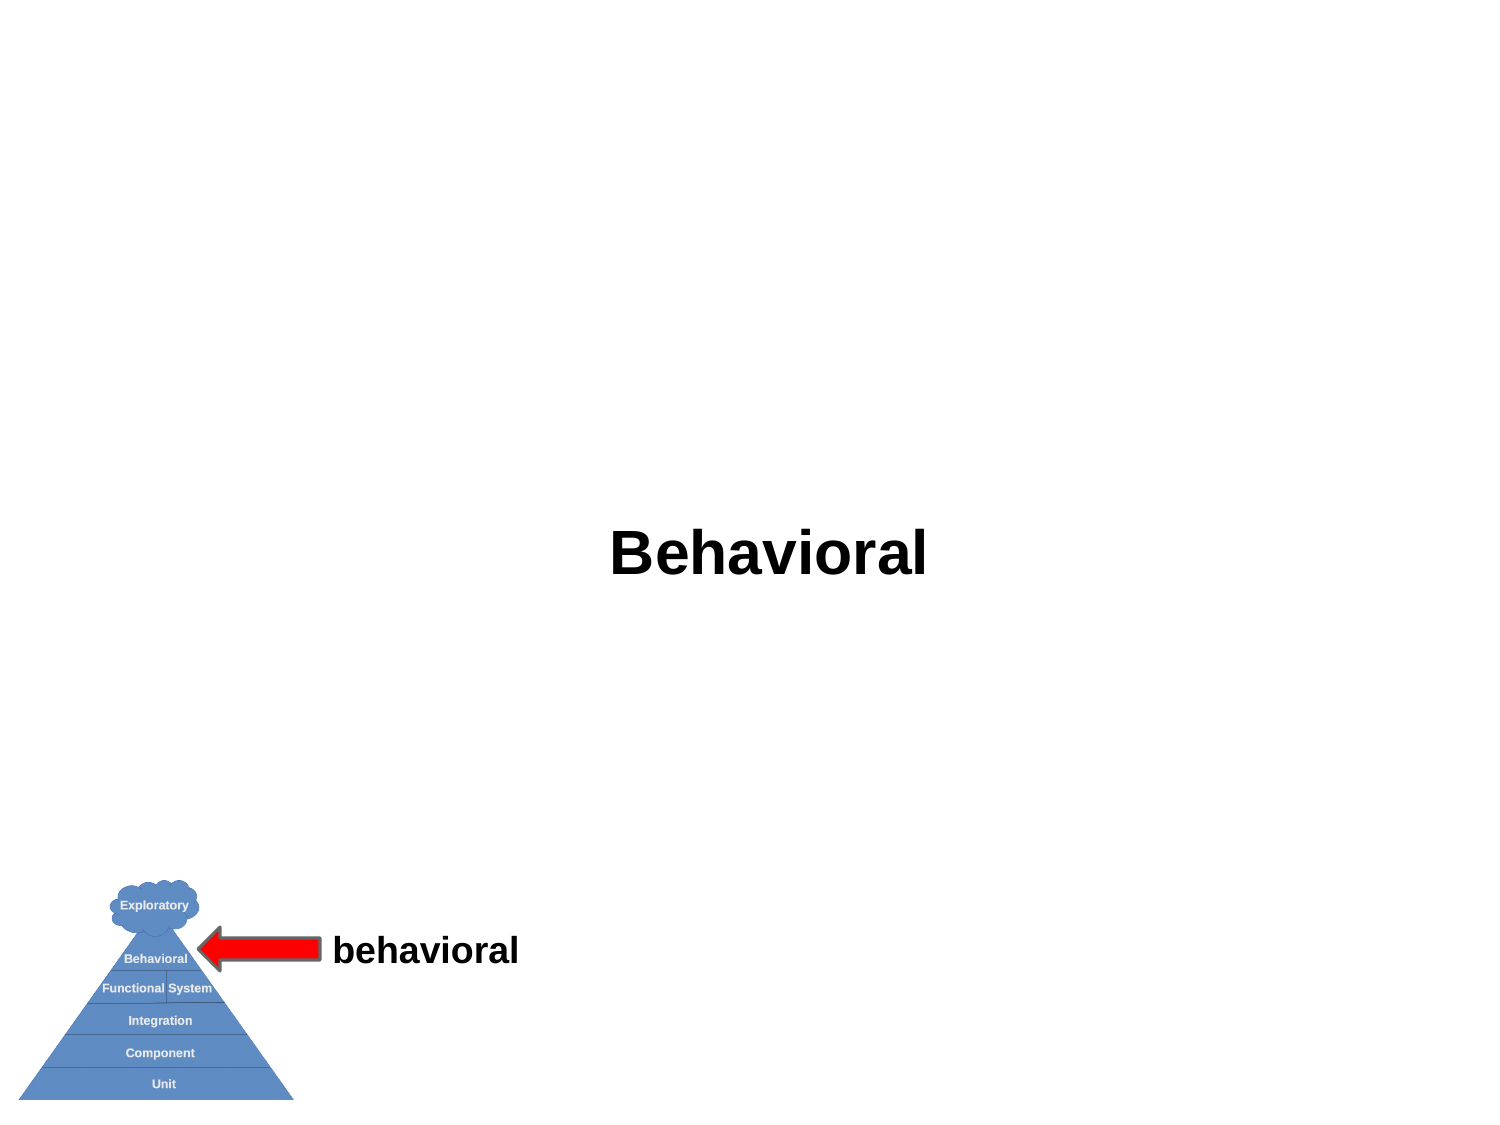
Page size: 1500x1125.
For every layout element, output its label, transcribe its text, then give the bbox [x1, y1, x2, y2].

text_box [198, 927, 321, 971]
text_box Behavioral [595, 496, 1027, 592]
text_box behavioral [317, 910, 557, 978]
picture [18, 880, 294, 1100]
